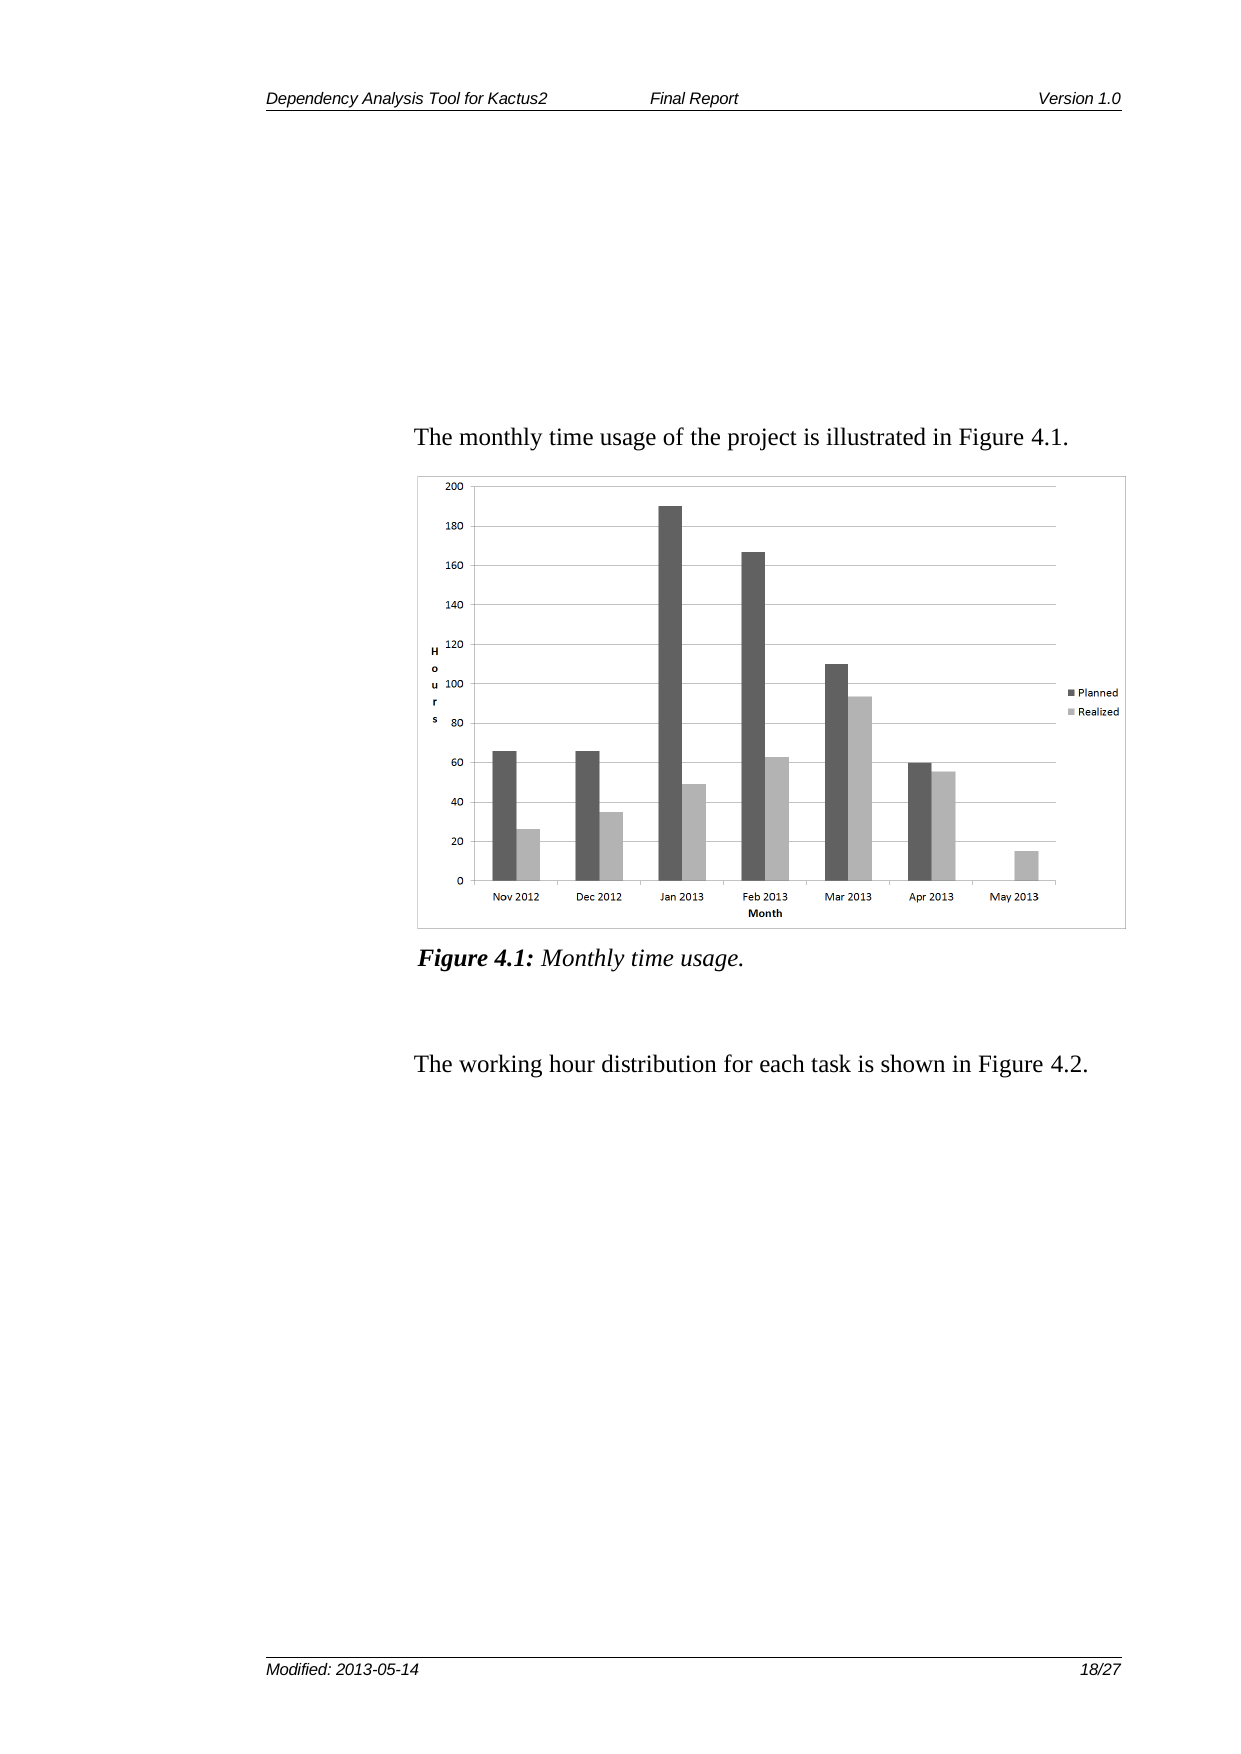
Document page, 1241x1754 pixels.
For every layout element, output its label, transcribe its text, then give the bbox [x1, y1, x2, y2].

picture [417, 476, 1126, 929]
text Figure 4.1: Monthly time usage. [417, 929, 1126, 972]
text The working hour distribution for each task is shown in Figure 4.2. [413, 1049, 1122, 1078]
text The monthly time usage of the project is illustrated in Figure 4.1. [413, 422, 1122, 451]
